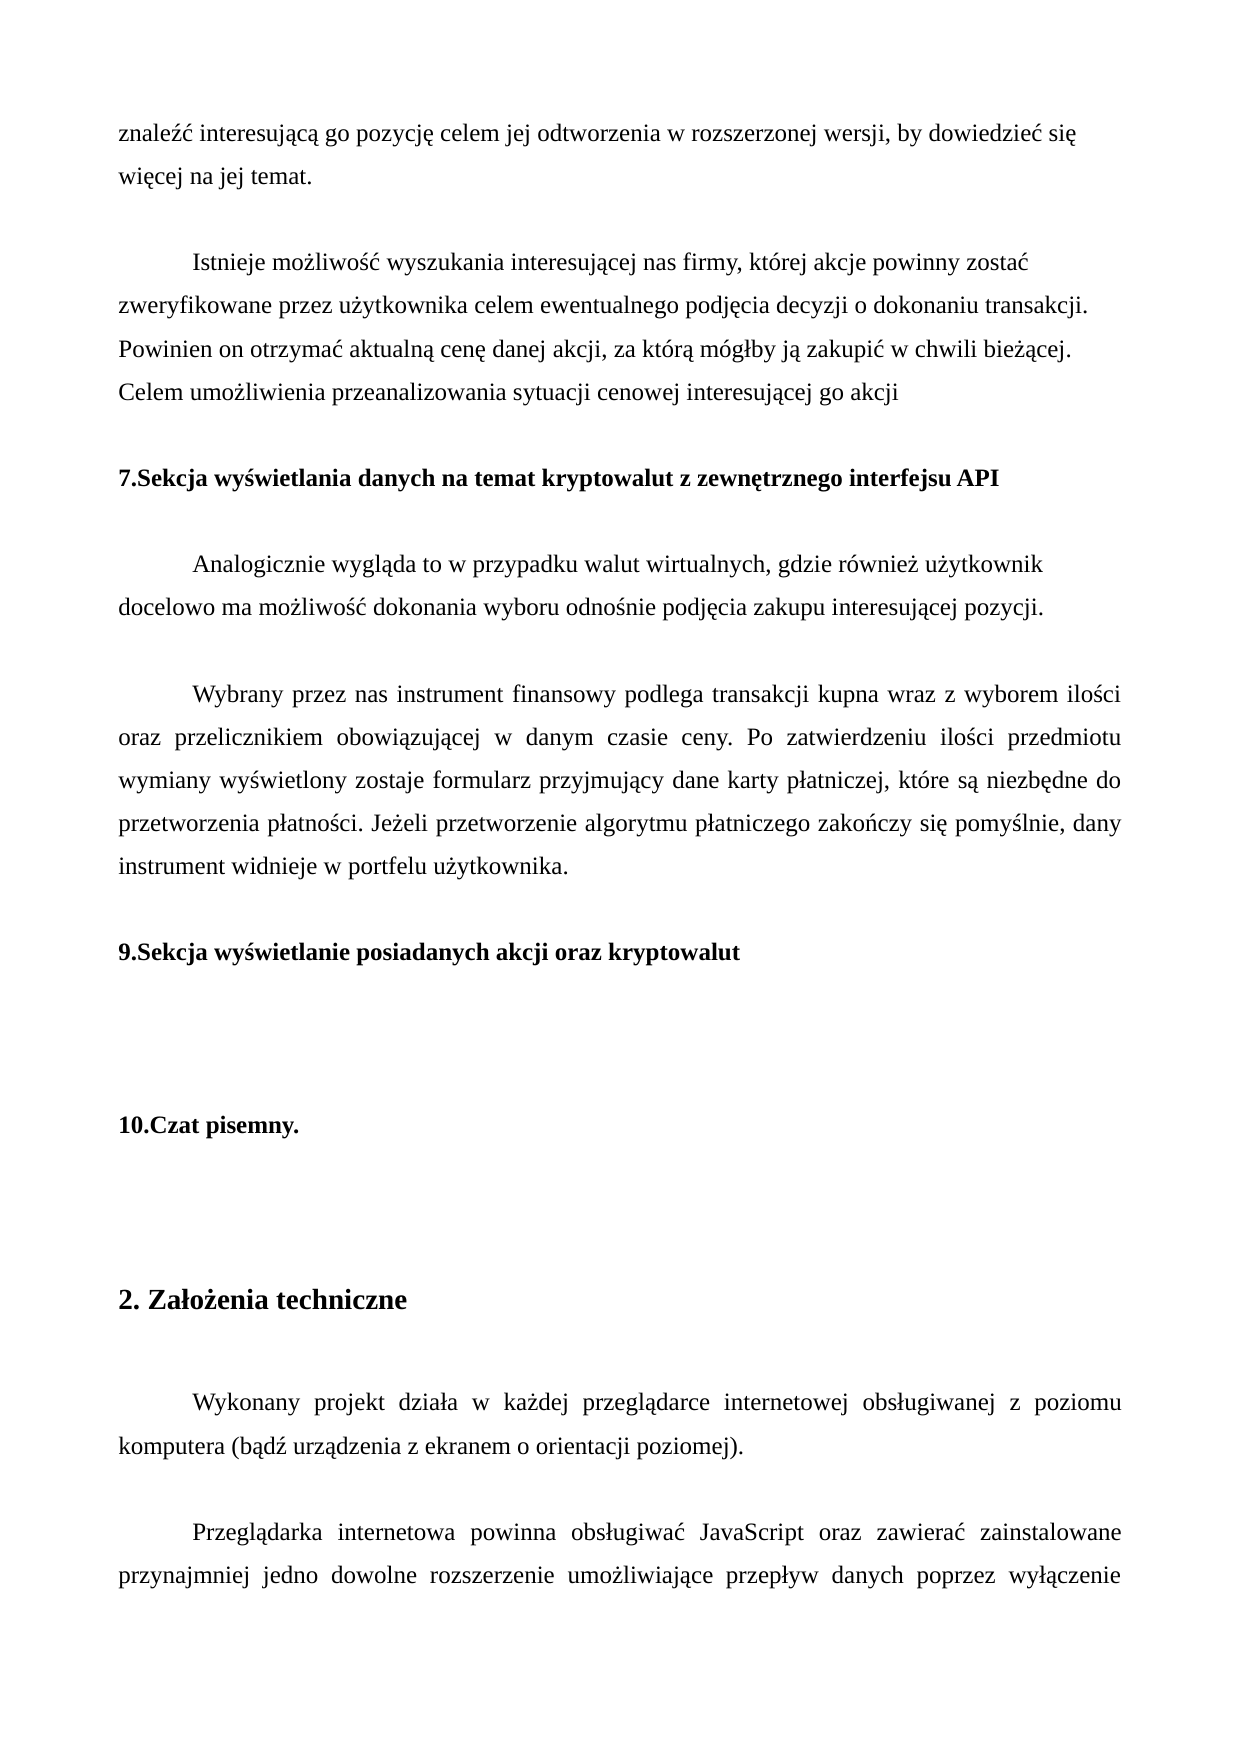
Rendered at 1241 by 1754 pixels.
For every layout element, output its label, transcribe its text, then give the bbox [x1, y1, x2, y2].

text Analogicznie wygląda to w przypadku walut wirtualnych, gdzie również użytkownik docelowo ma możliwość dokonania wyboru odnośnie podjęcia zakupu interesującej pozycji. [118, 549, 1122, 621]
text 10.Czat pisemny. [118, 1110, 1122, 1139]
text Wybrany przez nas instrument finansowy podlega transakcji kupna wraz z wyborem ilości oraz przelicznikiem obowiązującej w danym czasie ceny. Po zatwierdzeniu ilości przedmiotu wymiany wyświetlony zostaje formularz przyjmujący dane karty płatniczej, które są niezbędne do przetworzenia płatności. Jeżeli przetworzenie algorytmu płatniczego zakończy się pomyślnie, dany instrument widnieje w portfelu użytkownika. [118, 679, 1122, 880]
text znaleźć interesującą go pozycję celem jej odtworzenia w rozszerzonej wersji, by dowiedzieć się więcej na jej temat. [118, 118, 1122, 190]
text 7.Sekcja wyświetlania danych na temat kryptowalut z zewnętrznego interfejsu API [118, 463, 1122, 492]
text Przeglądarka internetowa powinna obsługiwać JavaScript oraz zawierać zainstalowane przynajmniej jedno dowolne rozszerzenie umożliwiające przepływ danych poprzez wyłączenie [118, 1517, 1122, 1589]
text Istnieje możliwość wyszukania interesującej nas firmy, której akcje powinny zostać zweryfikowane przez użytkownika celem ewentualnego podjęcia decyzji o dokonaniu transakcji. Powinien on otrzymać aktualną cenę danej akcji, za którą mógłby ją zakupić w chwili bieżącej. Celem umożliwienia przeanalizowania sytuacji cenowej interesującej go akcji [118, 247, 1122, 406]
text 9.Sekcja wyświetlanie posiadanych akcji oraz kryptowalut [118, 937, 1122, 966]
text Wykonany projekt działa w każdej przeglądarce internetowej obsługiwanej z poziomu komputera (bądź urządzenia z ekranem o orientacji poziomej). [118, 1383, 1122, 1460]
text 2. Założenia techniczne [118, 1282, 1122, 1316]
